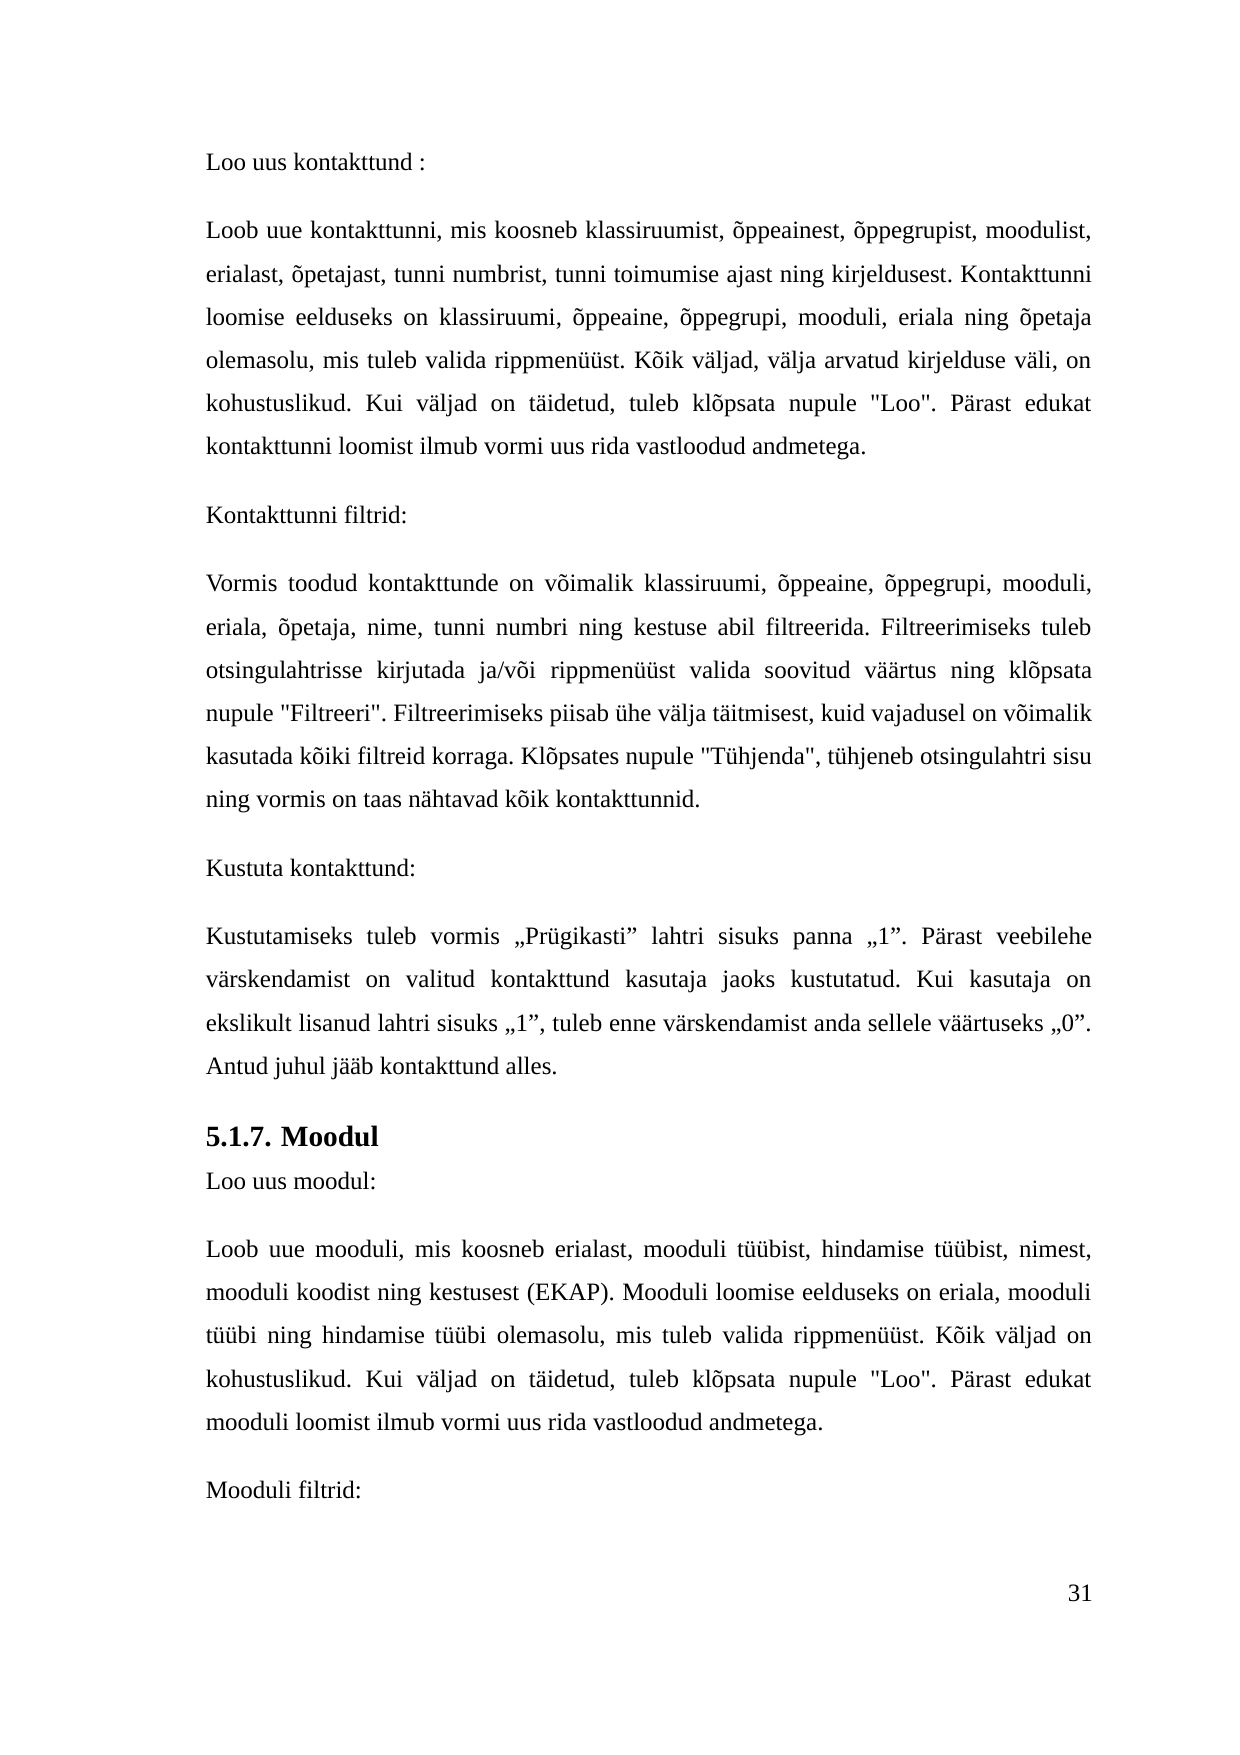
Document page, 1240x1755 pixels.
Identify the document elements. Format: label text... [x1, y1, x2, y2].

text Kustutamiseks tuleb vormis „Prügikasti” lahtri sisuks panna „1”. Pärast veebilehe värskendamist on valitud kontakttund kasutaja jaoks kustutatud. Kui kasutaja on ekslikult lisanud lahtri sisuks „1”, tuleb enne värskendamist anda sellele väärtuseks „0”. Antud juhul jääb kontakttund alles. [206, 921, 1093, 1079]
text Loob uue kontakttunni, mis koosneb klassiruumist, õppeainest, õppegrupist, moodulist, erialast, õpetajast, tunni numbrist, tunni toimumise ajast ning kirjeldusest. Kontakttunni loomise eelduseks on klassiruumi, õppeaine, õppegrupi, mooduli, eriala ning õpetaja olemasolu, mis tuleb valida rippmenüüst. Kõik väljad, välja arvatud kirjelduse väli, on kohustuslikud. Kui väljad on täidetud, tuleb klõpsata nupule "Loo". Pärast edukat kontakttunni loomist ilmub vormi uus rida vastloodud andmetega. [206, 216, 1093, 460]
text Mooduli filtrid: [206, 1476, 1093, 1504]
text Loo uus moodul: [206, 1166, 1093, 1194]
subtitle Moodul [206, 1119, 1093, 1153]
text Kontakttunni filtrid: [206, 500, 1093, 529]
text Kustuta kontakttund: [206, 853, 1093, 882]
text Loob uue mooduli, mis koosneb erialast, mooduli tüübist, hindamise tüübist, nimest, mooduli koodist ning kestusest (EKAP). Mooduli loomise eelduseks on eriala, mooduli tüübi ning hindamise tüübi olemasolu, mis tuleb valida rippmenüüst. Kõik väljad on kohustuslikud. Kui väljad on täidetud, tuleb klõpsata nupule "Loo". Pärast edukat mooduli loomist ilmub vormi uus rida vastloodud andmetega. [206, 1234, 1093, 1436]
text Vormis toodud kontakttunde on võimalik klassiruumi, õppeaine, õppegrupi, mooduli, eriala, õpetaja, nime, tunni numbri ning kestuse abil filtreerida. Filtreerimiseks tuleb otsingulahtrisse kirjutada ja/või rippmenüüst valida soovitud väärtus ning klõpsata nupule "Filtreeri". Filtreerimiseks piisab ühe välja täitmisest, kuid vajadusel on võimalik kasutada kõiki filtreid korraga. Klõpsates nupule "Tühjenda", tühjeneb otsingulahtri sisu ning vormis on taas nähtavad kõik kontakttunnid. [206, 568, 1093, 813]
text Loo uus kontakttund : [206, 147, 1093, 176]
